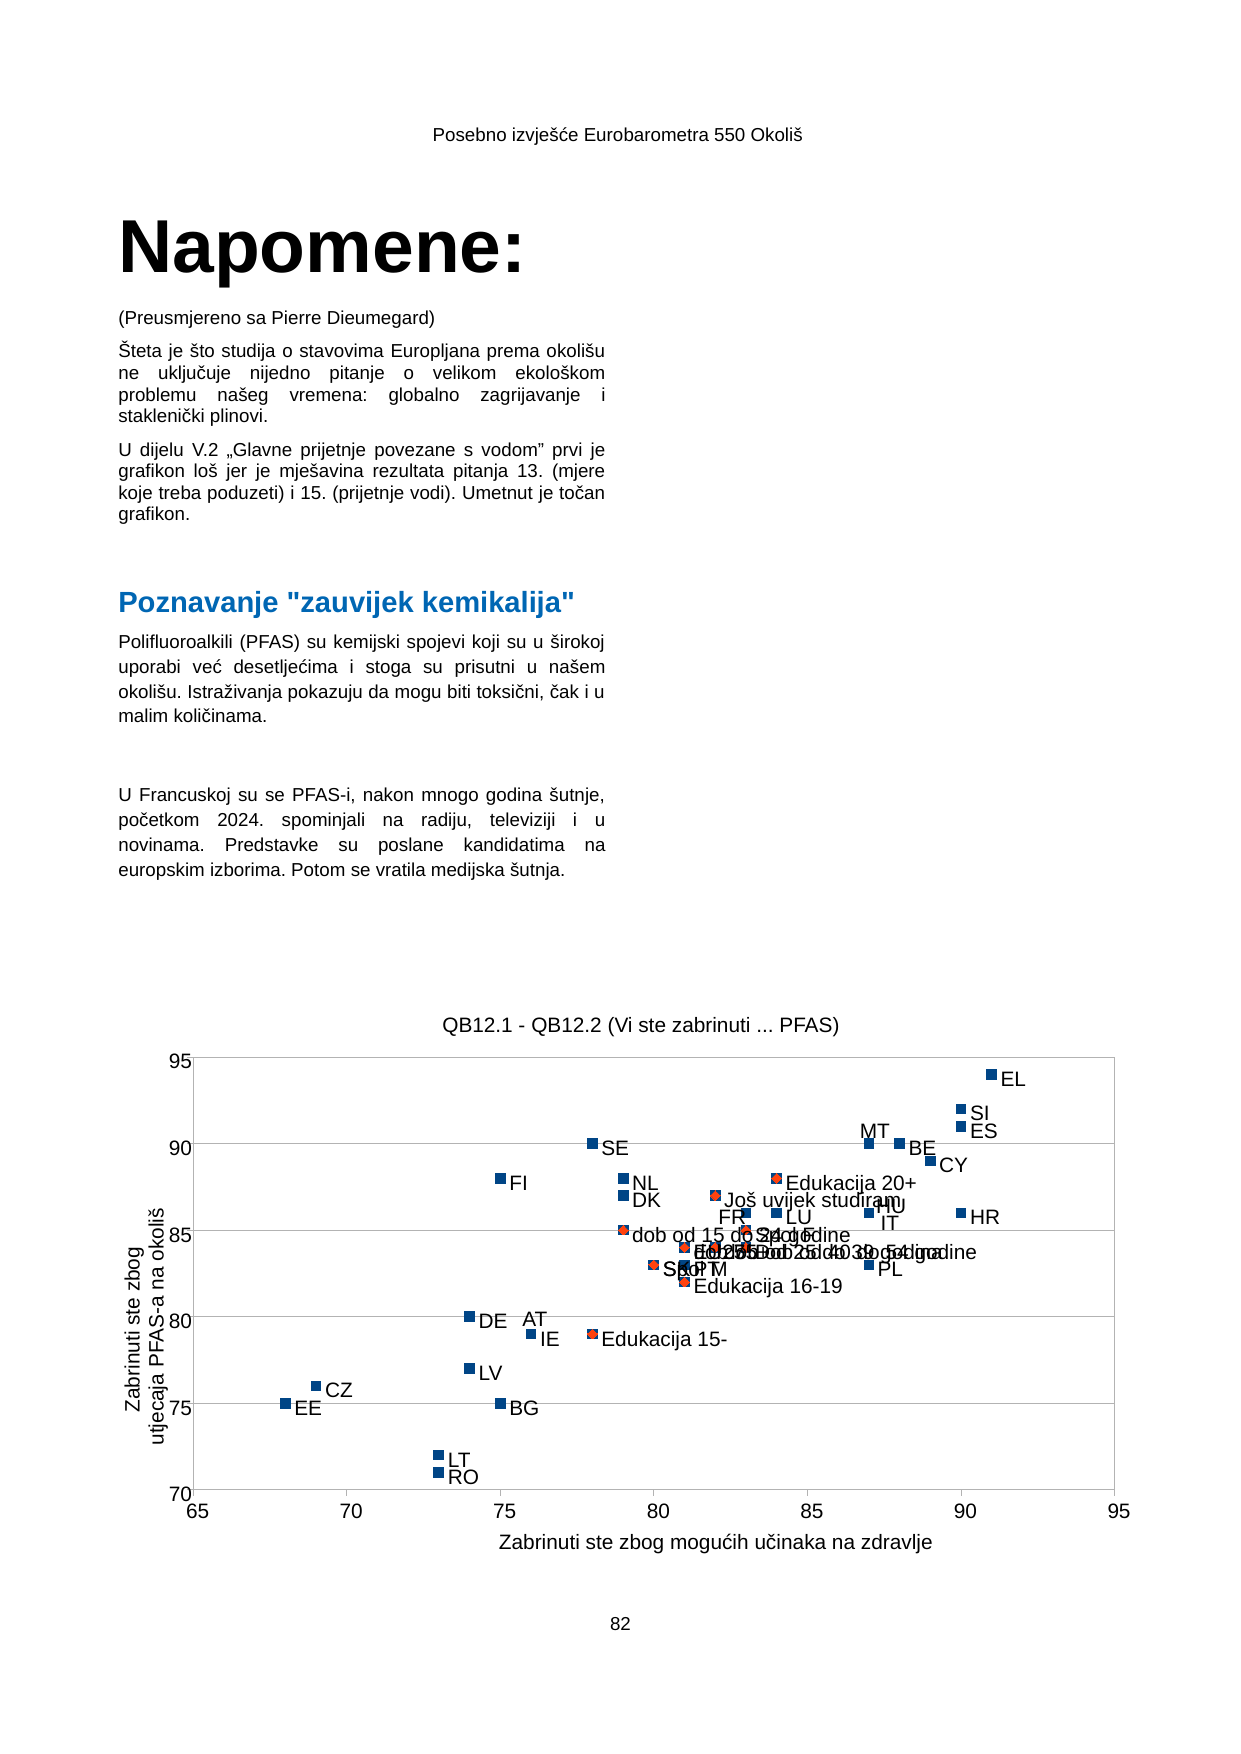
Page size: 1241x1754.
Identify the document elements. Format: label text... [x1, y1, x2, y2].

text (Preusmjereno sa Pierre Dieumegard) [118, 307, 605, 328]
text U dijelu V.2 „Glavne prijetnje povezane s vodom” prvi je grafikon loš jer je mješavina rezultata pitanja 13. (mjere koje treba poduzeti) i 15. (prijetnje vodi). Umetnut je točan grafikon. [118, 438, 605, 524]
text Polifluoroalkili (PFAS) su kemijski spojevi koji su u širokoj uporabi već desetljećima i stoga su prisutni u našem okolišu. Istraživanja pokazuju da mogu biti toksični, čak i u malim količinama. [118, 631, 605, 727]
subtitle Poznavanje "zauvijek kemikalija" [118, 585, 605, 618]
text U Francuskoj su se PFAS-i, nakon mnogo godina šutnje, početkom 2024. spominjali na radiju, televiziji i u novinama. Predstavke su poslane kandidatima na europskim izborima. Potom se vratila medijska šutnja. [118, 784, 605, 880]
text Šteta je što studija o stavovima Europljana prema okolišu ne uključuje nijedno pitanje o velikom ekološkom problemu našeg vremena: globalno zagrijavanje i staklenički plinovi. [118, 340, 605, 426]
subtitle Napomene: [118, 202, 605, 288]
